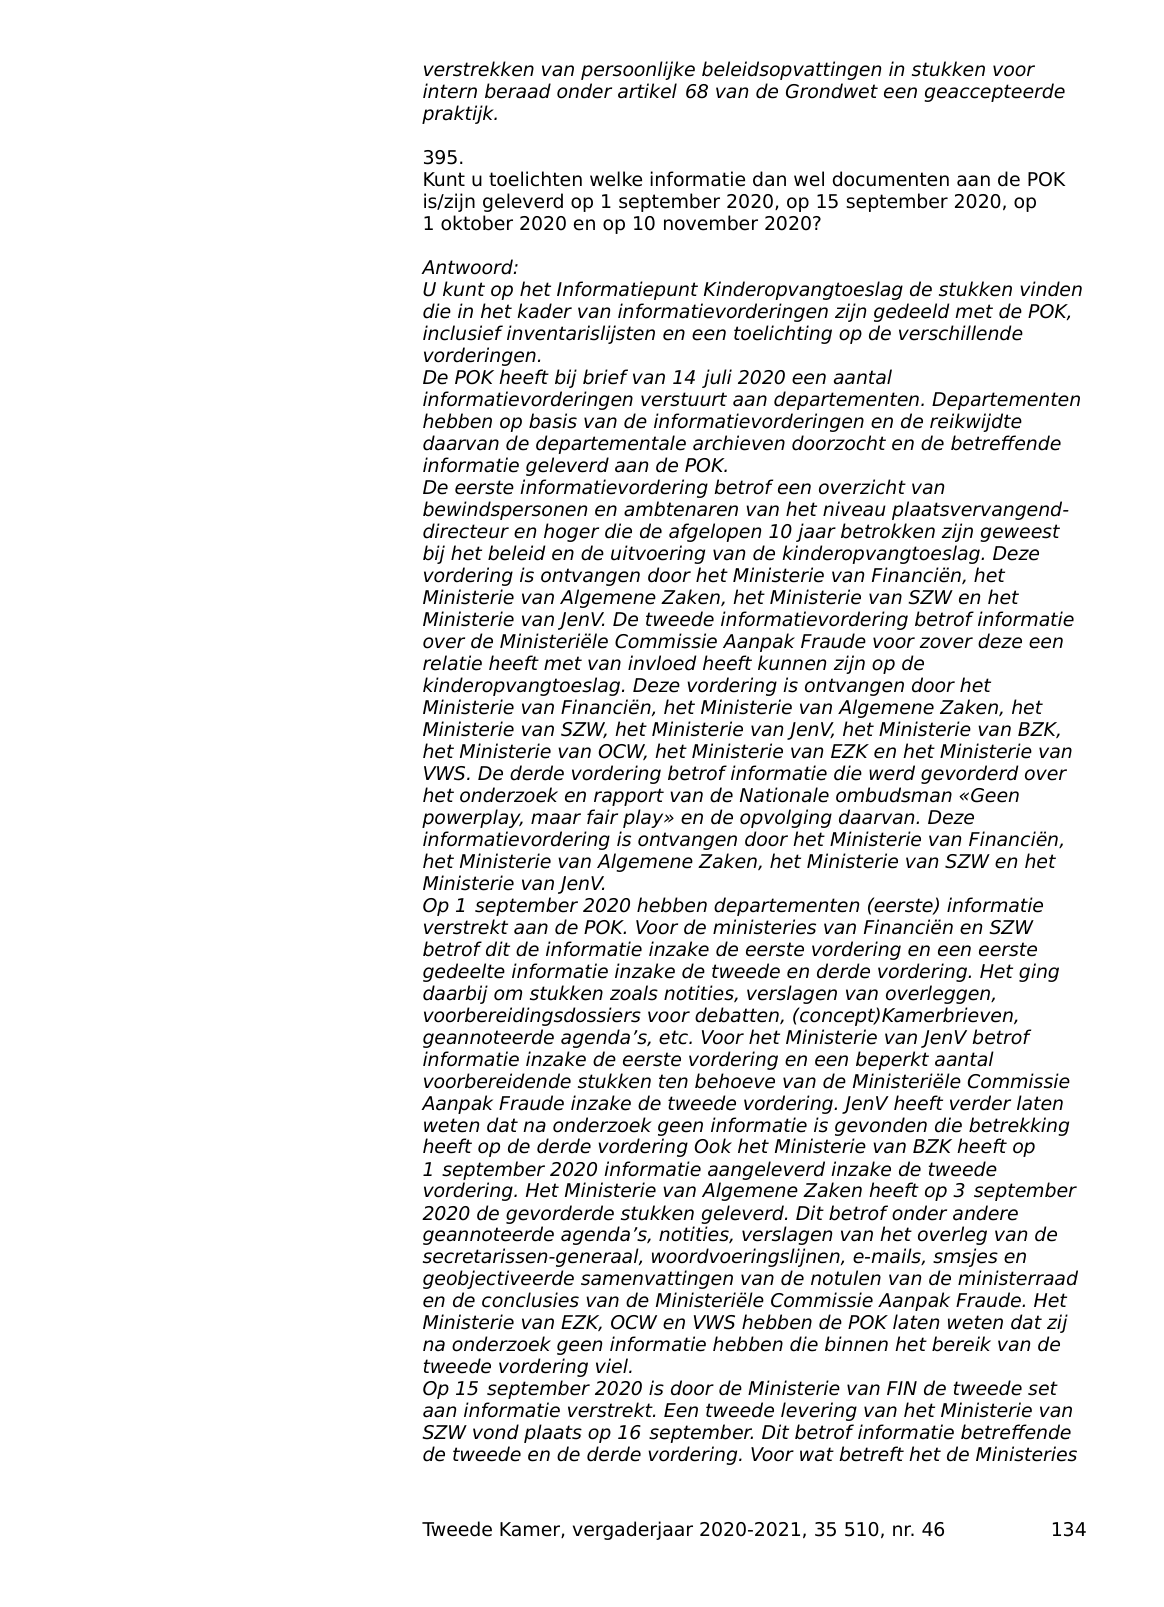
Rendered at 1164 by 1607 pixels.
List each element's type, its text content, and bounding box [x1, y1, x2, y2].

text Op 15 september 2020 is door de Ministerie van FIN de tweede set aan informatie verstrekt. Een tweede levering van het Ministerie van SZW vond plaats op 16 september. Dit betrof informatie betreffende de tweede en de derde vordering. Voor wat betreft het de Ministeries [422, 1378, 1087, 1466]
text De eerste informatievordering betrof een overzicht van bewindspersonen en ambtenaren van het niveau plaatsvervangend-directeur en hoger die de afgelopen 10 jaar betrokken zijn geweest bij het beleid en de uitvoering van de kinderopvangtoeslag. Deze vordering is ontvangen door het Ministerie van Financiën, het Ministerie van Algemene Zaken, het Ministerie van SZW en het Ministerie van JenV. De tweede informatievordering betrof informatie over de Ministeriële Commissie Aanpak Fraude voor zover deze een relatie heeft met van invloed heeft kunnen zijn op de kinderopvangtoeslag. Deze vordering is ontvangen door het Ministerie van Financiën, het Ministerie van Algemene Zaken, het Ministerie van SZW, het Ministerie van JenV, het Ministerie van BZK, het Ministerie van OCW, het Ministerie van EZK en het Ministerie van VWS. De derde vordering betrof informatie die werd gevorderd over het onderzoek en rapport van de Nationale ombudsman «Geen powerplay, maar fair play» en de opvolging daarvan. Deze informatievordering is ontvangen door het Ministerie van Financiën, het Ministerie van Algemene Zaken, het Ministerie van SZW en het Ministerie van JenV. [422, 477, 1087, 895]
text Antwoord: [422, 257, 1087, 279]
text Kunt u toelichten welke informatie dan wel documenten aan de POK is/zijn geleverd op 1 september 2020, op 15 september 2020, op 1 oktober 2020 en op 10 november 2020? [422, 169, 1087, 235]
text verstrekken van persoonlijke beleidsopvattingen in stukken voor intern beraad onder artikel 68 van de Grondwet een geaccepteerde praktijk. [422, 59, 1087, 125]
text 395. [422, 147, 1087, 169]
text De POK heeft bij brief van 14 juli 2020 een aantal informatievorderingen verstuurt aan departementen. Departementen hebben op basis van de informatievorderingen en de reikwijdte daarvan de departementale archieven doorzocht en de betreffende informatie geleverd aan de POK. [422, 367, 1087, 477]
text Op 1 september 2020 hebben departementen (eerste) informatie verstrekt aan de POK. Voor de ministeries van Financiën en SZW betrof dit de informatie inzake de eerste vordering en een eerste gedeelte informatie inzake de tweede en derde vordering. Het ging daarbij om stukken zoals notities, verslagen van overleggen, voorbereidingsdossiers voor debatten, (concept)Kamerbrieven, geannoteerde agenda’s, etc. Voor het Ministerie van JenV betrof informatie inzake de eerste vordering en een beperkt aantal voorbereidende stukken ten behoeve van de Ministeriële Commissie Aanpak Fraude inzake de tweede vordering. JenV heeft verder laten weten dat na onderzoek geen informatie is gevonden die betrekking heeft op de derde vordering Ook het Ministerie van BZK heeft op 1 september 2020 informatie aangeleverd inzake de tweede vordering. Het Ministerie van Algemene Zaken heeft op 3 september 2020 de gevorderde stukken geleverd. Dit betrof onder andere geannoteerde agenda’s, notities, verslagen van het overleg van de secretarissen-generaal, woordvoeringslijnen, e-mails, smsjes en geobjectiveerde samenvattingen van de notulen van de ministerraad en de conclusies van de Ministeriële Commissie Aanpak Fraude. Het Ministerie van EZK, OCW en VWS hebben de POK laten weten dat zij na onderzoek geen informatie hebben die binnen het bereik van de tweede vordering viel. [422, 895, 1087, 1378]
text U kunt op het Informatiepunt Kinderopvangtoeslag de stukken vinden die in het kader van informatievorderingen zijn gedeeld met de POK, inclusief inventarislijsten en een toelichting op de verschillende vorderingen. [422, 279, 1087, 367]
